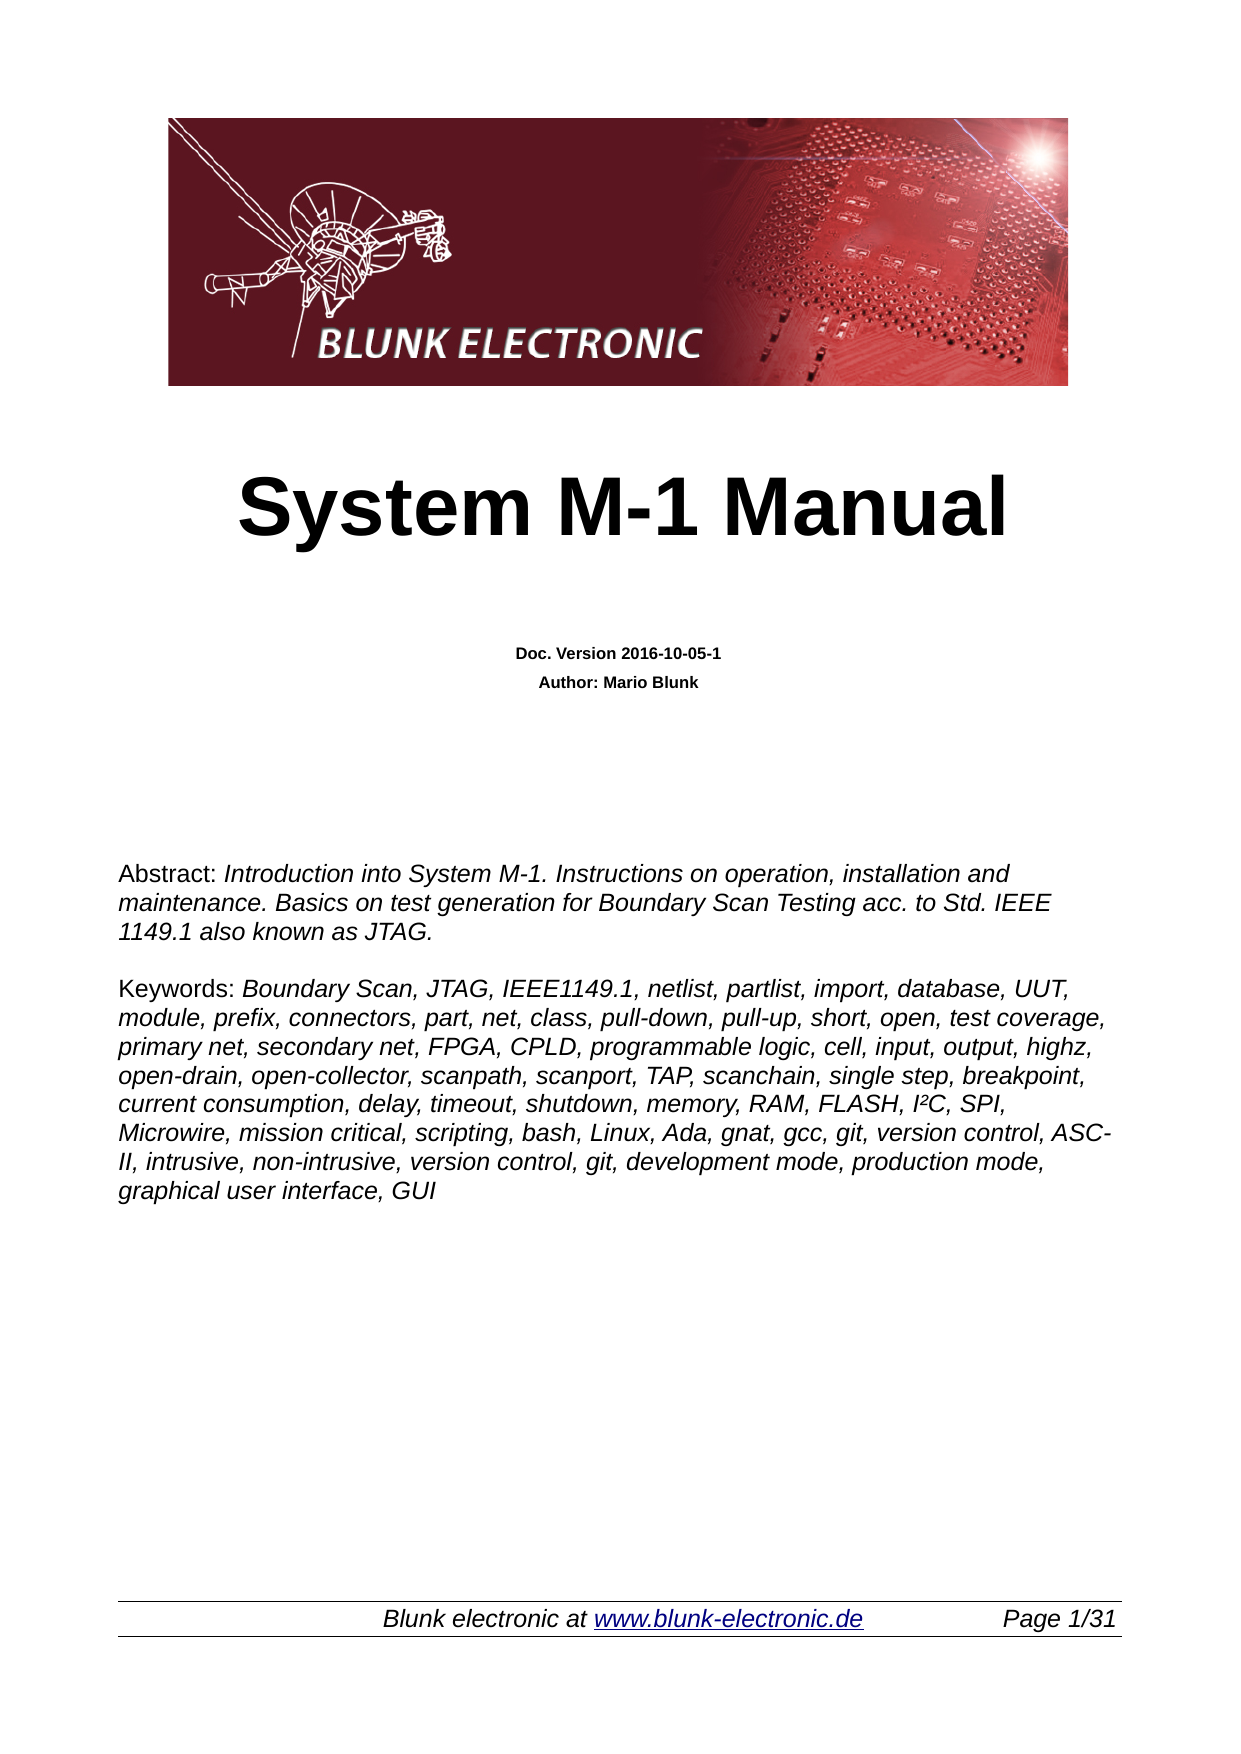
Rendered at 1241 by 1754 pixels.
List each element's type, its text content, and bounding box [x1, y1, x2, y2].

table_cell [118, 457, 167, 692]
text Keywords: Boundary Scan, JTAG, IEEE1149.1, netlist, partlist, import, database, UUT, module, prefix, connectors, part, net, class, pull-down, pull-up, short, open, test coverage, primary net, secondary net, FPGA, CPLD, programmable logic, cell, input, output, highz, open-drain, open-collector, scanpath, scanport, TAP, scanchain, single step, breakpoint, current consumption, delay, timeout, shutdown, memory, RAM, FLASH, I²C, SPI, Microwire, mission critical, scripting, bash, Linux, Ada, gnat, gcc, git, version control, ASC-II, intrusive, non-intrusive, version control, git, development mode, production mode, graphical user interface, GUI [118, 974, 1122, 1204]
table_header [168, 386, 1069, 457]
table_header [118, 118, 167, 457]
table_cell System M-1 Manual Doc. Version 2016-10-05-1 Author: Mario Blunk [168, 457, 1069, 692]
picture [168, 118, 1069, 386]
table_header [1069, 118, 1122, 457]
text Abstract: Introduction into System M-1. Instructions on operation, installation and maintenance. Basics on test generation for Boundary Scan Testing acc. to Std. IEEE 1149.1 also known as JTAG. [118, 859, 1122, 946]
table_cell [1069, 457, 1122, 692]
